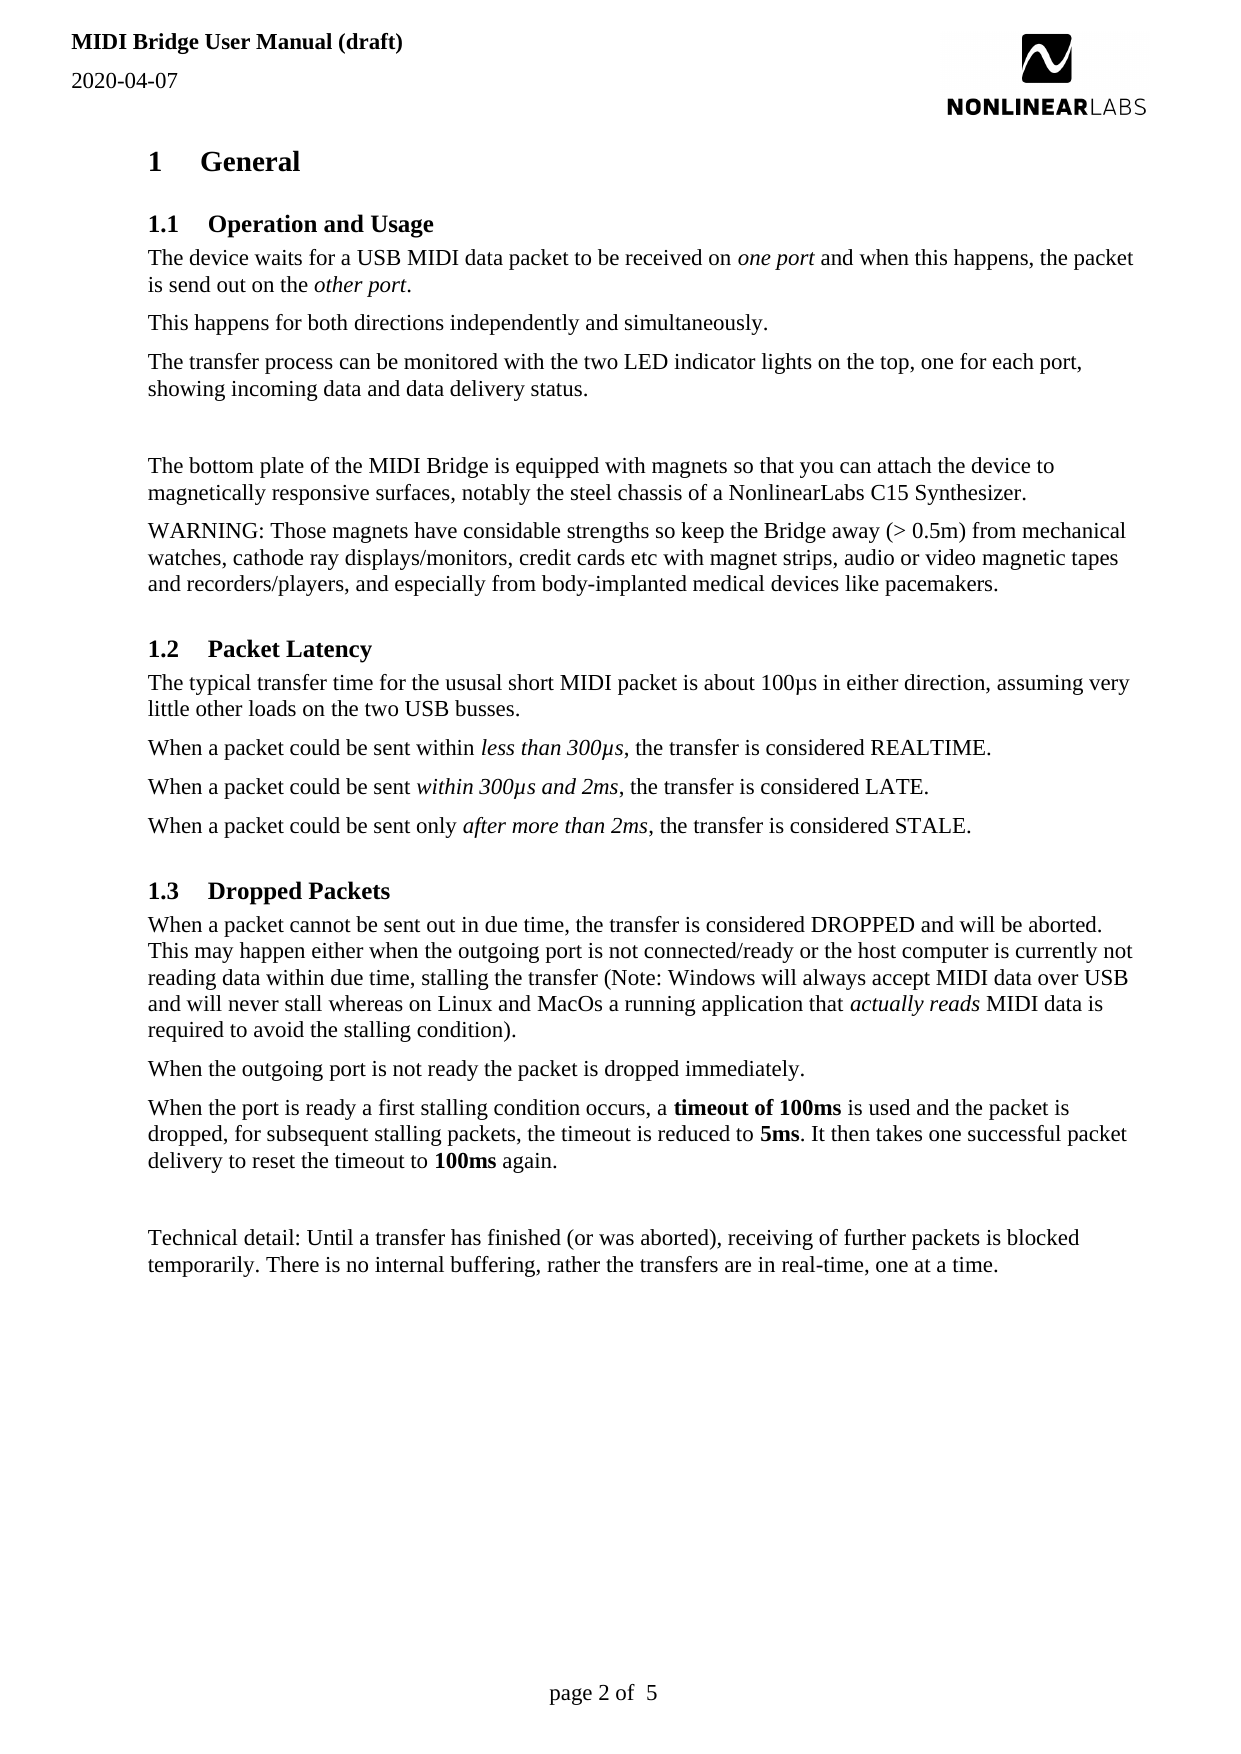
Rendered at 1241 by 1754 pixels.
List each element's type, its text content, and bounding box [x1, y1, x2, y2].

text The device waits for a USB MIDI data packet to be received on one port and when this happens, the packet is send out on the other port. [148, 244, 1152, 297]
subtitle Packet Latency [148, 634, 1152, 663]
text When the outgoing port is not ready the packet is dropped immediately. [148, 1055, 1152, 1082]
text When a packet could be sent within 300µs and 2ms, the transfer is considered LATE. [148, 773, 1152, 799]
text WARNING: Those magnets have considable strengths so keep the Bridge away (> 0.5m) from mechanical watches, cathode ray displays/monitors, credit cards etc with magnet strips, audio or video magnetic tapes and recorders/players, and especially from body-implanted medical devices like pacemakers. [148, 518, 1152, 597]
text When the port is ready a first stalling condition occurs, a timeout of 100ms is used and the packet is dropped, for subsequent stalling packets, the timeout is reduced to 5ms. It then takes one successful packet delivery to reset the timeout to 100ms again. [148, 1094, 1152, 1173]
subtitle Dropped Packets [148, 876, 1152, 905]
text The bottom plate of the MIDI Bridge is equipped with magnets so that you can attach the device to magnetically responsive surfaces, notably the steel chassis of a NonlinearLabs C15 Synthesizer. [148, 452, 1152, 505]
text The transfer process can be monitored with the two LED indicator lights on the top, one for each port, showing incoming data and data delivery status. [148, 348, 1152, 401]
subtitle Operation and Usage [148, 209, 1152, 238]
text Technical detail: Until a transfer has finished (or was aborted), receiving of further packets is blocked temporarily. There is no internal buffering, rather the transfers are in real-time, one at a time. [148, 1224, 1152, 1277]
subtitle General [148, 144, 1152, 178]
text This happens for both directions independently and simultaneously. [148, 309, 1152, 336]
picture [940, 31, 1150, 118]
text When a packet cannot be sent out in due time, the transfer is considered DROPPED and will be aborted. This may happen either when the outgoing port is not connected/ready or the host computer is currently not reading data within due time, stalling the transfer (Note: Windows will always accept MIDI data over USB and will never stall whereas on Linux and MacOs a running application that actually reads MIDI data is required to avoid the stalling condition). [148, 911, 1152, 1043]
text When a packet could be sent within less than 300µs, the transfer is considered REALTIME. [148, 734, 1152, 761]
text The typical transfer time for the ususal short MIDI packet is about 100µs in either direction, assuming very little other loads on the two USB busses. [148, 669, 1152, 722]
text When a packet could be sent only after more than 2ms, the transfer is considered STALE. [148, 812, 1152, 838]
